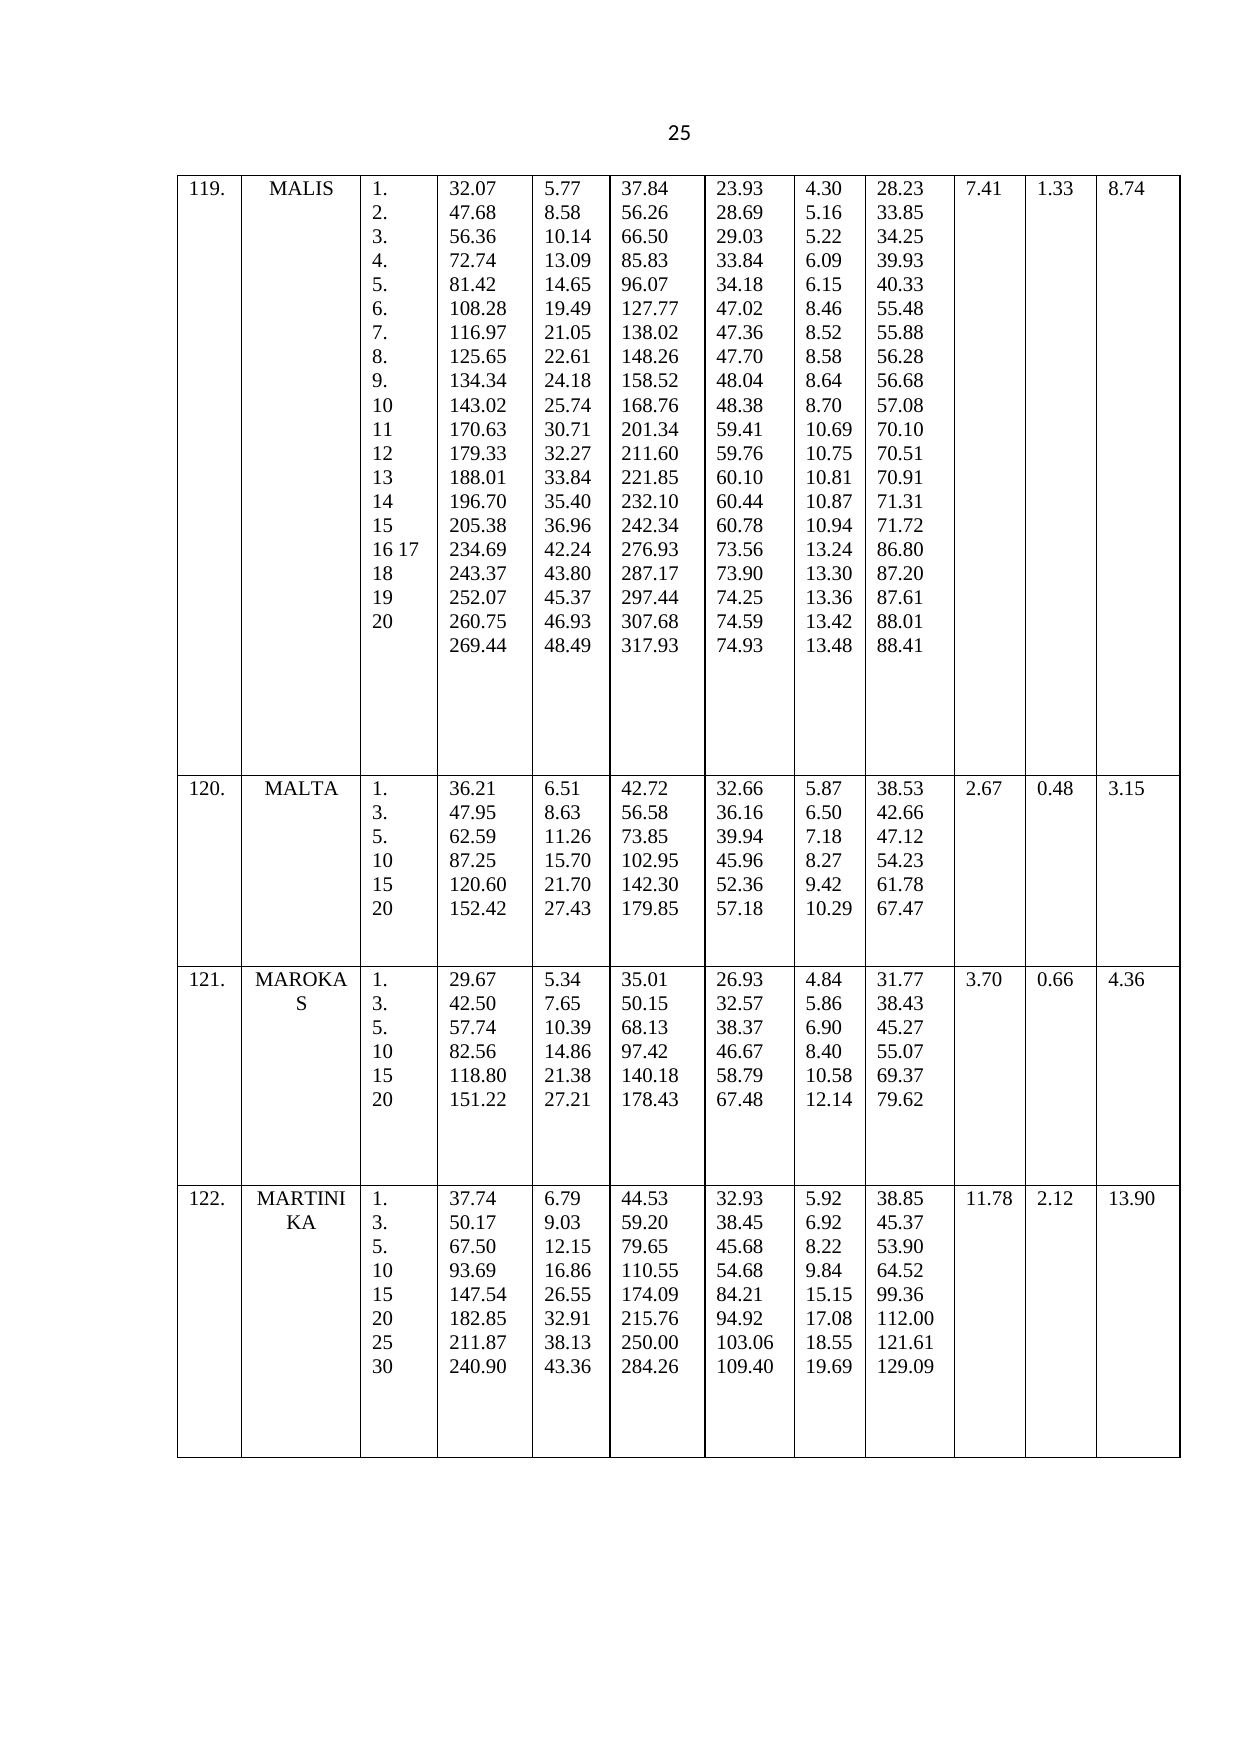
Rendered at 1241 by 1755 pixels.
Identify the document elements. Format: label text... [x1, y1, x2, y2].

table_cell 42.72 56.58 73.85 102.95 142.30 179.85 [611, 776, 704, 966]
table_cell 6.79 9.03 12.15 16.86 26.55 32.91 38.13 43.36 [533, 1186, 609, 1457]
table_cell 29.67 42.50 57.74 82.56 118.80 151.22 [438, 967, 532, 1185]
table_cell 5.34 7.65 10.39 14.86 21.38 27.21 [533, 967, 609, 1185]
table_cell 11.78 [955, 1186, 1025, 1457]
table_cell 44.53 59.20 79.65 110.55 174.09 215.76 250.00 284.26 [611, 1186, 704, 1457]
table_cell 23.93 28.69 29.03 33.84 34.18 47.02 47.36 47.70 48.04 48.38 59.41 59.76 60.10 60.44 60.78 73.56 73.90 74.25 74.59 74.93 [706, 176, 794, 775]
table_cell 32.07 47.68 56.36 72.74 81.42 108.28 116.97 125.65 134.34 143.02 170.63 179.33 188.01 196.70 205.38 234.69 243.37 252.07 260.75 269.44 [438, 176, 532, 775]
table_cell 3.15 [1097, 776, 1179, 966]
table_cell 3.70 [955, 967, 1025, 1185]
table_cell 26.93 32.57 38.37 46.67 58.79 67.48 [706, 967, 794, 1185]
table_cell 4.30 5.16 5.22 6.09 6.15 8.46 8.52 8.58 8.64 8.70 10.69 10.75 10.81 10.87 10.94 13.24 13.30 13.36 13.42 13.48 [795, 176, 865, 775]
table_cell 2.12 [1026, 1186, 1096, 1457]
table_cell 5.92 6.92 8.22 9.84 15.15 17.08 18.55 19.69 [795, 1186, 865, 1457]
table_cell 38.85 45.37 53.90 64.52 99.36 112.00 121.61 129.09 [866, 1186, 954, 1457]
table_cell 5.77 8.58 10.14 13.09 14.65 19.49 21.05 22.61 24.18 25.74 30.71 32.27 33.84 35.40 36.96 42.24 43.80 45.37 46.93 48.49 [533, 176, 609, 775]
table_cell 32.93 38.45 45.68 54.68 84.21 94.92 103.06 109.40 [706, 1186, 794, 1457]
table_cell 1. 3. 5. 10 15 20 [361, 967, 437, 1185]
table_cell 121. [178, 967, 241, 1185]
table_cell 28.23 33.85 34.25 39.93 40.33 55.48 55.88 56.28 56.68 57.08 70.10 70.51 70.91 71.31 71.72 86.80 87.20 87.61 88.01 88.41 [866, 176, 954, 775]
table_cell 32.66 36.16 39.94 45.96 52.36 57.18 [706, 776, 794, 966]
table_cell 122. [178, 1186, 241, 1457]
table_cell 120. [178, 776, 241, 966]
table_cell MALIS [242, 176, 360, 775]
table_cell 0.66 [1026, 967, 1096, 1185]
table_cell 35.01 50.15 68.13 97.42 140.18 178.43 [611, 967, 704, 1185]
table_cell 0.48 [1026, 776, 1096, 966]
table_cell 4.36 [1097, 967, 1179, 1185]
table_cell 38.53 42.66 47.12 54.23 61.78 67.47 [866, 776, 954, 966]
table_cell 37.84 56.26 66.50 85.83 96.07 127.77 138.02 148.26 158.52 168.76 201.34 211.60 221.85 232.10 242.34 276.93 287.17 297.44 307.68 317.93 [611, 176, 704, 775]
table_cell 1.33 [1026, 176, 1096, 775]
table_cell 7.41 [955, 176, 1025, 775]
table_cell 1. 2. 3. 4. 5. 6. 7. 8. 9. 10 11 12 13 14 15 16 17 18 19 20 [361, 176, 437, 775]
table_cell 6.51 8.63 11.26 15.70 21.70 27.43 [533, 776, 609, 966]
table_cell 8.74 [1097, 176, 1179, 775]
table_cell 36.21 47.95 62.59 87.25 120.60 152.42 [438, 776, 532, 966]
table_cell 2.67 [955, 776, 1025, 966]
table_cell MARTINIKA [242, 1186, 360, 1457]
table_cell 13.90 [1097, 1186, 1179, 1457]
table_cell 119. [178, 176, 241, 775]
table_cell 31.77 38.43 45.27 55.07 69.37 79.62 [866, 967, 954, 1185]
table_cell 1. 3. 5. 10 15 20 [361, 776, 437, 966]
table_cell MALTA [242, 776, 360, 966]
table_cell 4.84 5.86 6.90 8.40 10.58 12.14 [795, 967, 865, 1185]
table_cell MAROKAS [242, 967, 360, 1185]
table_cell 5.87 6.50 7.18 8.27 9.42 10.29 [795, 776, 865, 966]
table_cell 1. 3. 5. 10 15 20 25 30 [361, 1186, 437, 1457]
table_cell 37.74 50.17 67.50 93.69 147.54 182.85 211.87 240.90 [438, 1186, 532, 1457]
